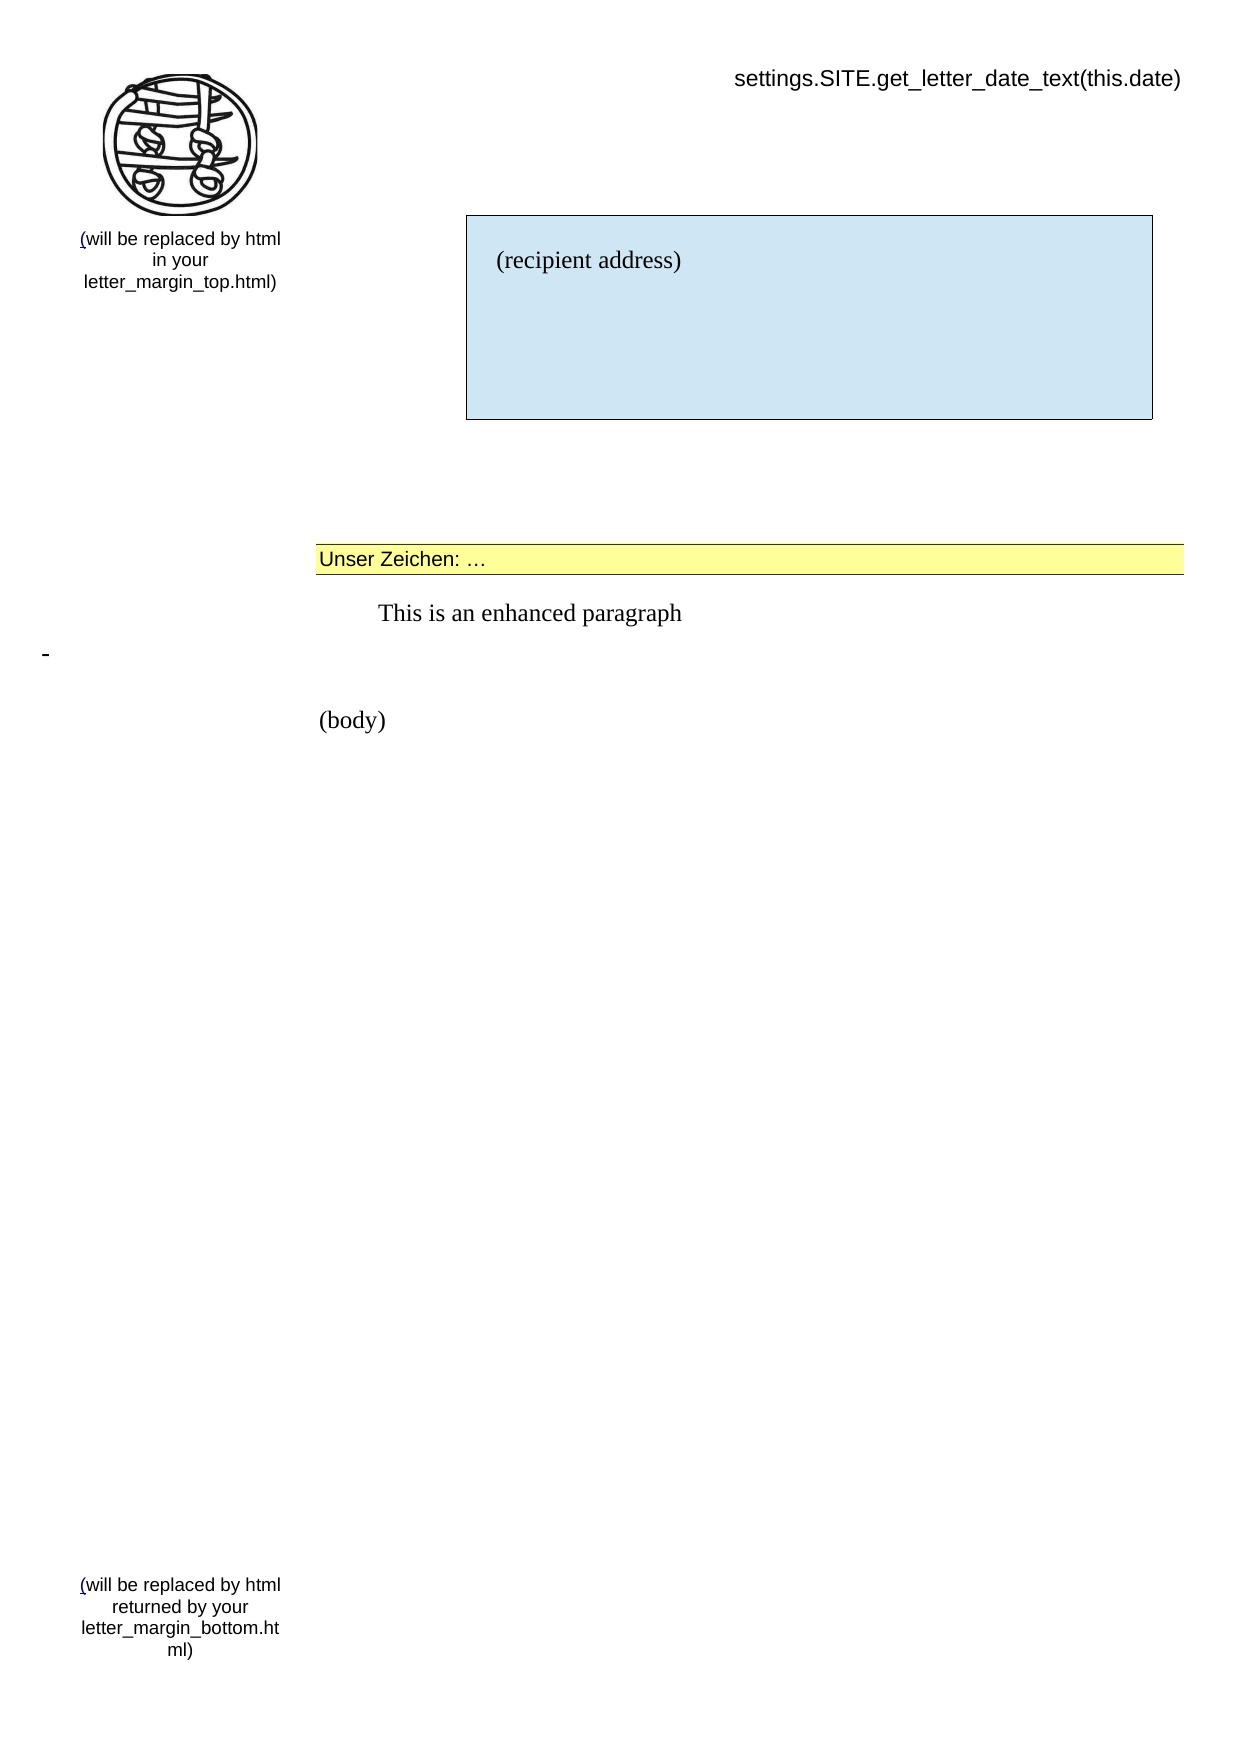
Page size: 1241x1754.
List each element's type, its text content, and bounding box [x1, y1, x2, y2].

text (body) [319, 705, 1181, 734]
text - [41, 638, 65, 667]
text (will be replaced by html in your letter_margin_top.html) [76, 228, 284, 292]
text (will be replaced by html returned by your letter_margin_bottom.html) [76, 1574, 284, 1660]
text Unser Zeichen: … [316, 545, 1184, 574]
picture [102, 74, 258, 216]
text settings.SITE.get_letter_date_text(this.date) [319, 65, 1181, 91]
text This is an enhanced paragraph [378, 598, 1122, 627]
text (recipient address) [467, 216, 1152, 419]
